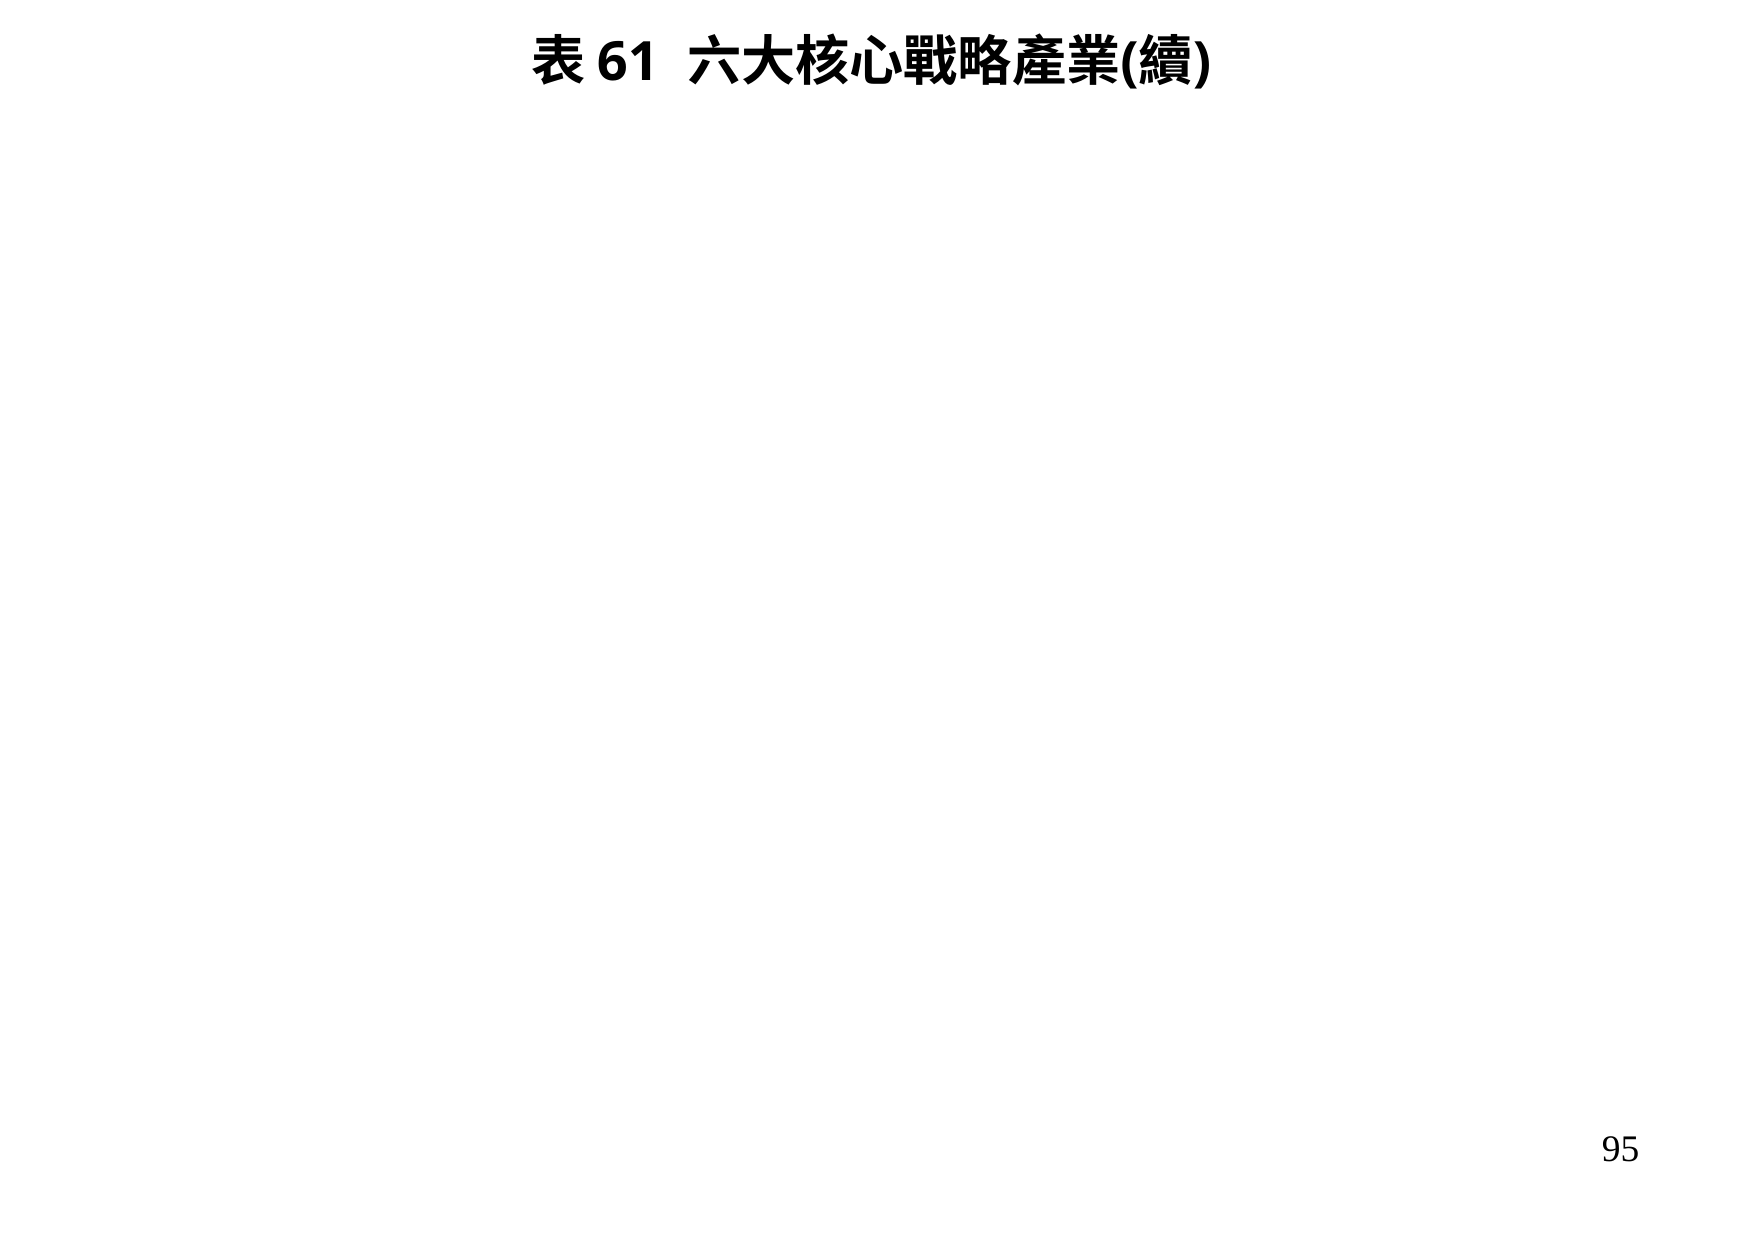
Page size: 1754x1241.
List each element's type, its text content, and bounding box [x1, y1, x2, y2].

text 表61 六大核心戰略產業(續) [103, 1, 1639, 113]
